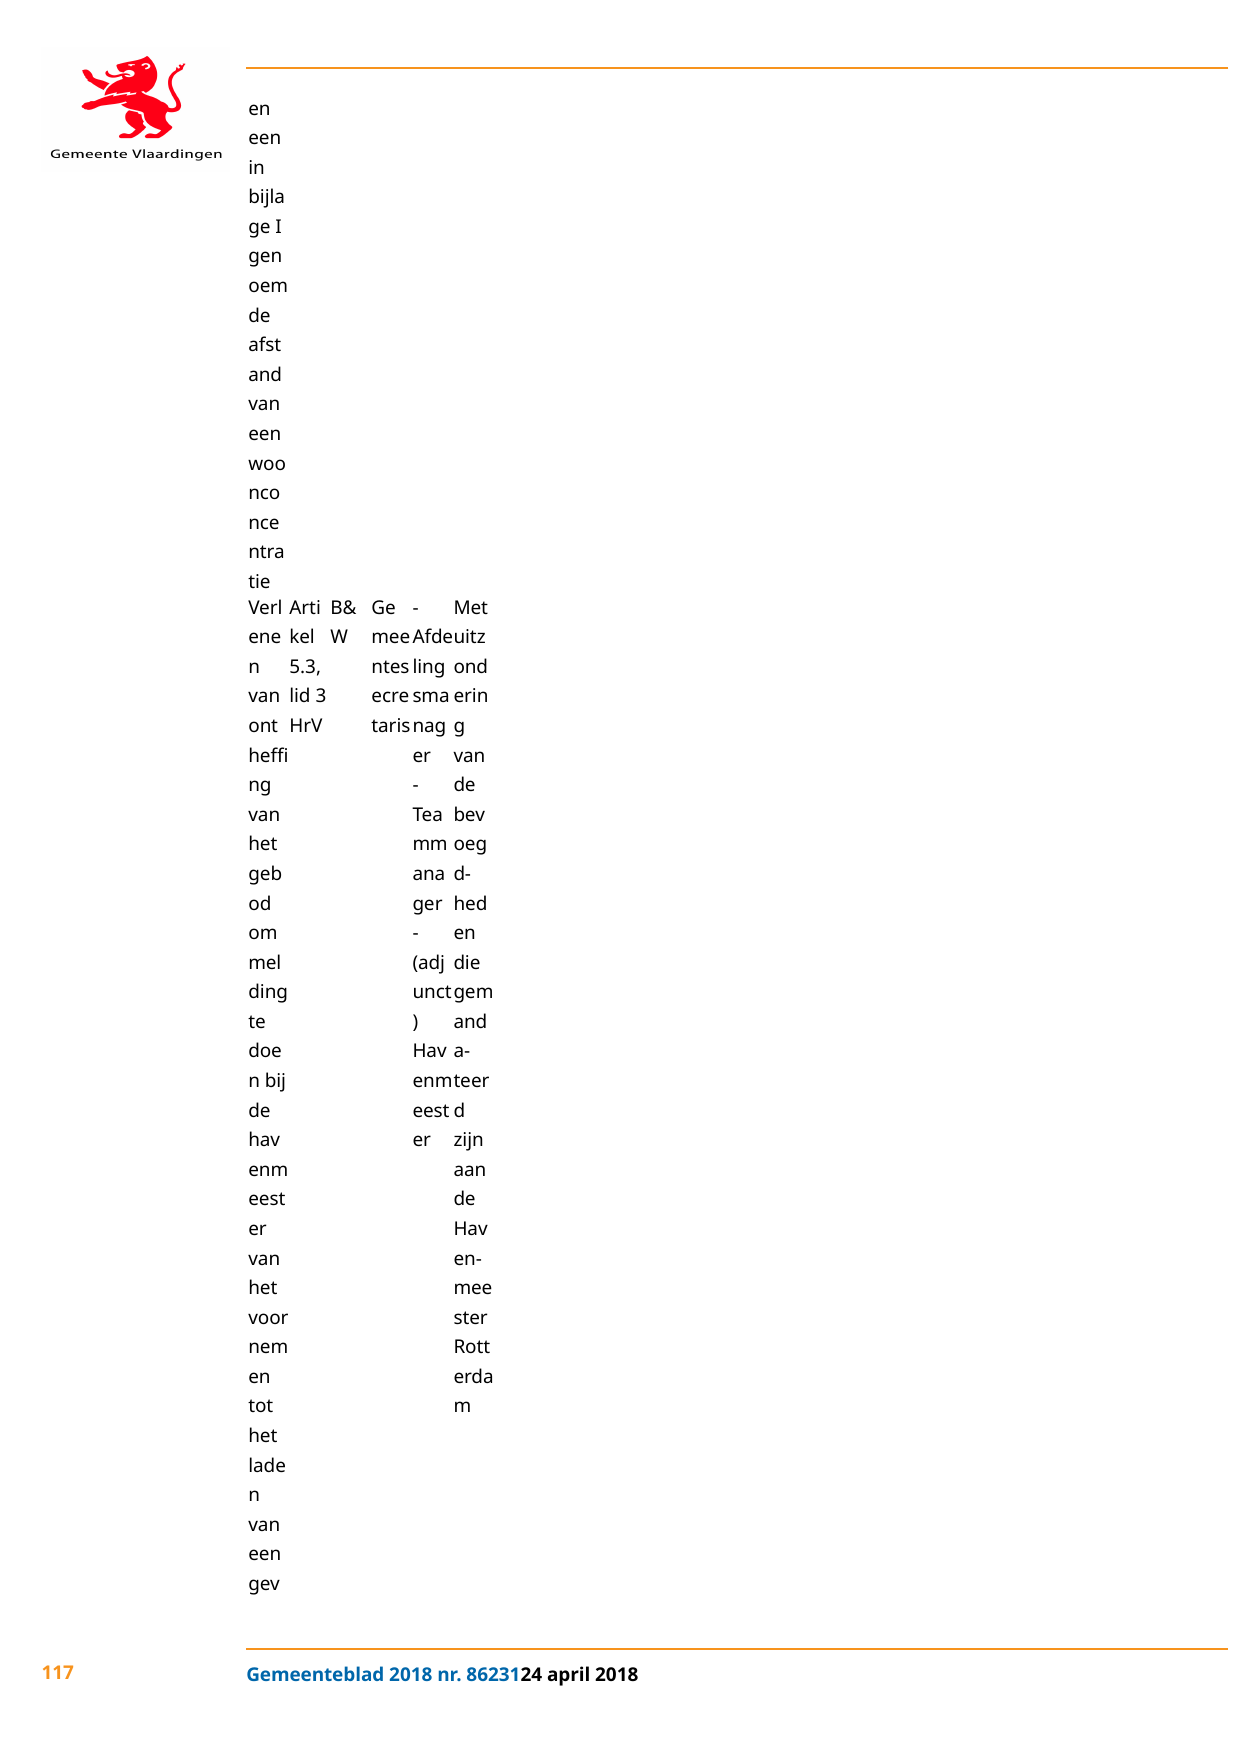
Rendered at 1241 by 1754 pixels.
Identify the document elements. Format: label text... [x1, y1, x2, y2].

picture [41, 47, 231, 172]
table_cell - Afdelingsmanager - Teammanager - (adjunct) Havenmeester [412, 594, 453, 1596]
table_cell [289, 95, 330, 594]
table_cell [330, 95, 371, 594]
table_cell Verlenen van ontheffing van het gebod om melding te doen bij de havenmeester van het voornemen tot het laden van een gev [248, 594, 289, 1596]
table_cell Artikel 5.3, lid 3 HrV [289, 594, 330, 1596]
table_cell Met uitzondering van de bevoegd-heden die gemanda-teerd zijn aan de Haven-meester Rotterdam [453, 594, 494, 1596]
table_cell [412, 95, 453, 594]
table_cell [453, 95, 494, 594]
table_cell [371, 95, 412, 594]
table_cell B&W [330, 594, 371, 1596]
table_cell Gemeentesecretaris [371, 594, 412, 1596]
table_cell en een in bijlage I genoemde afstand van een woonconcentratie [248, 95, 289, 594]
